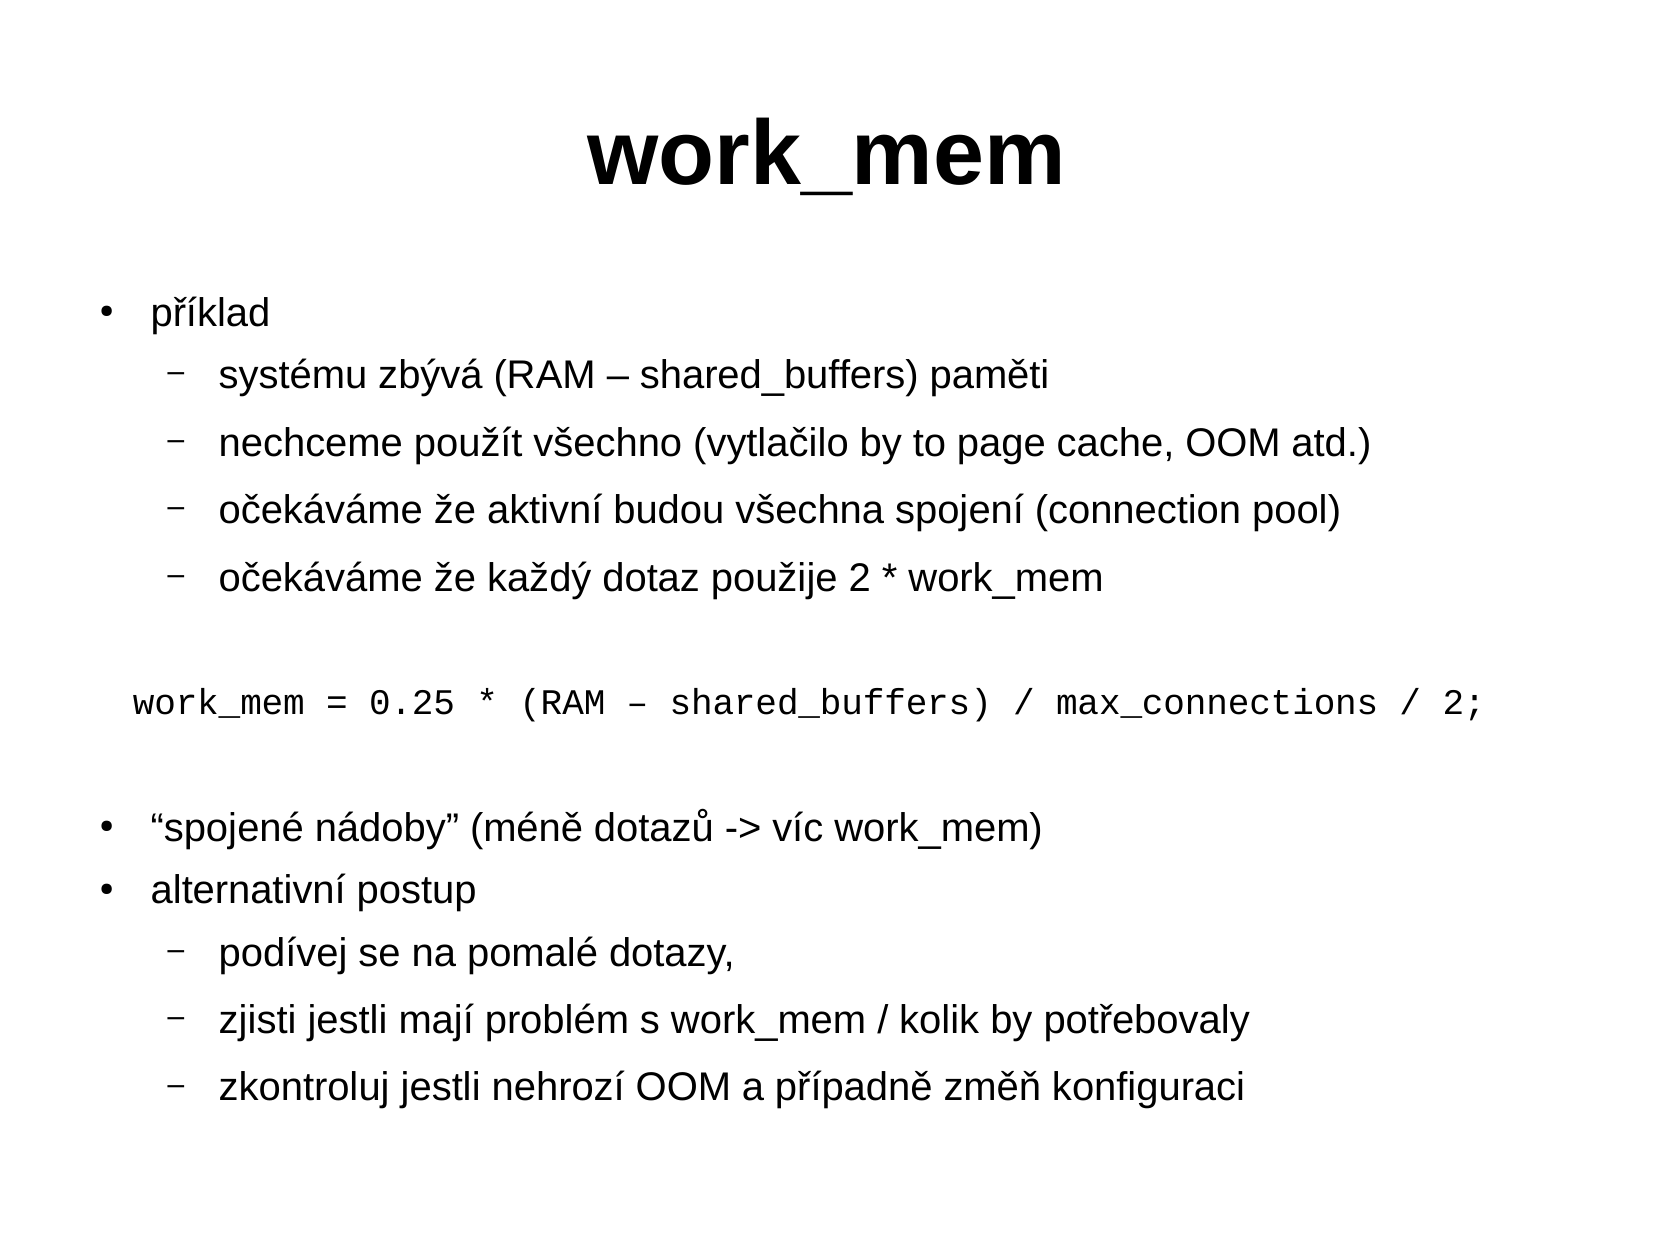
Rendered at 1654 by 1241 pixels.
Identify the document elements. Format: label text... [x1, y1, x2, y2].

list příklad systému zbývá (RAM – shared_buffers) paměti nechceme použít všechno (vytlačilo by to page cache, OOM atd.) očekáváme že aktivní budou všechna spojení (connection pool) očekáváme že každý dotaz použije 2 * work_mem work_mem = 0.25 * (RAM – shared_buffers) / max_connections / 2; “spojené nádoby” (méně dotazů -> víc work_mem) alternativní postup podívej se na pomalé dotazy, zjisti jestli mají problém s work_mem / kolik by potřebovaly zkontroluj jestli nehrozí OOM a případně změň konfiguraci [82, 290, 1538, 1111]
title work_mem [82, 49, 1571, 257]
